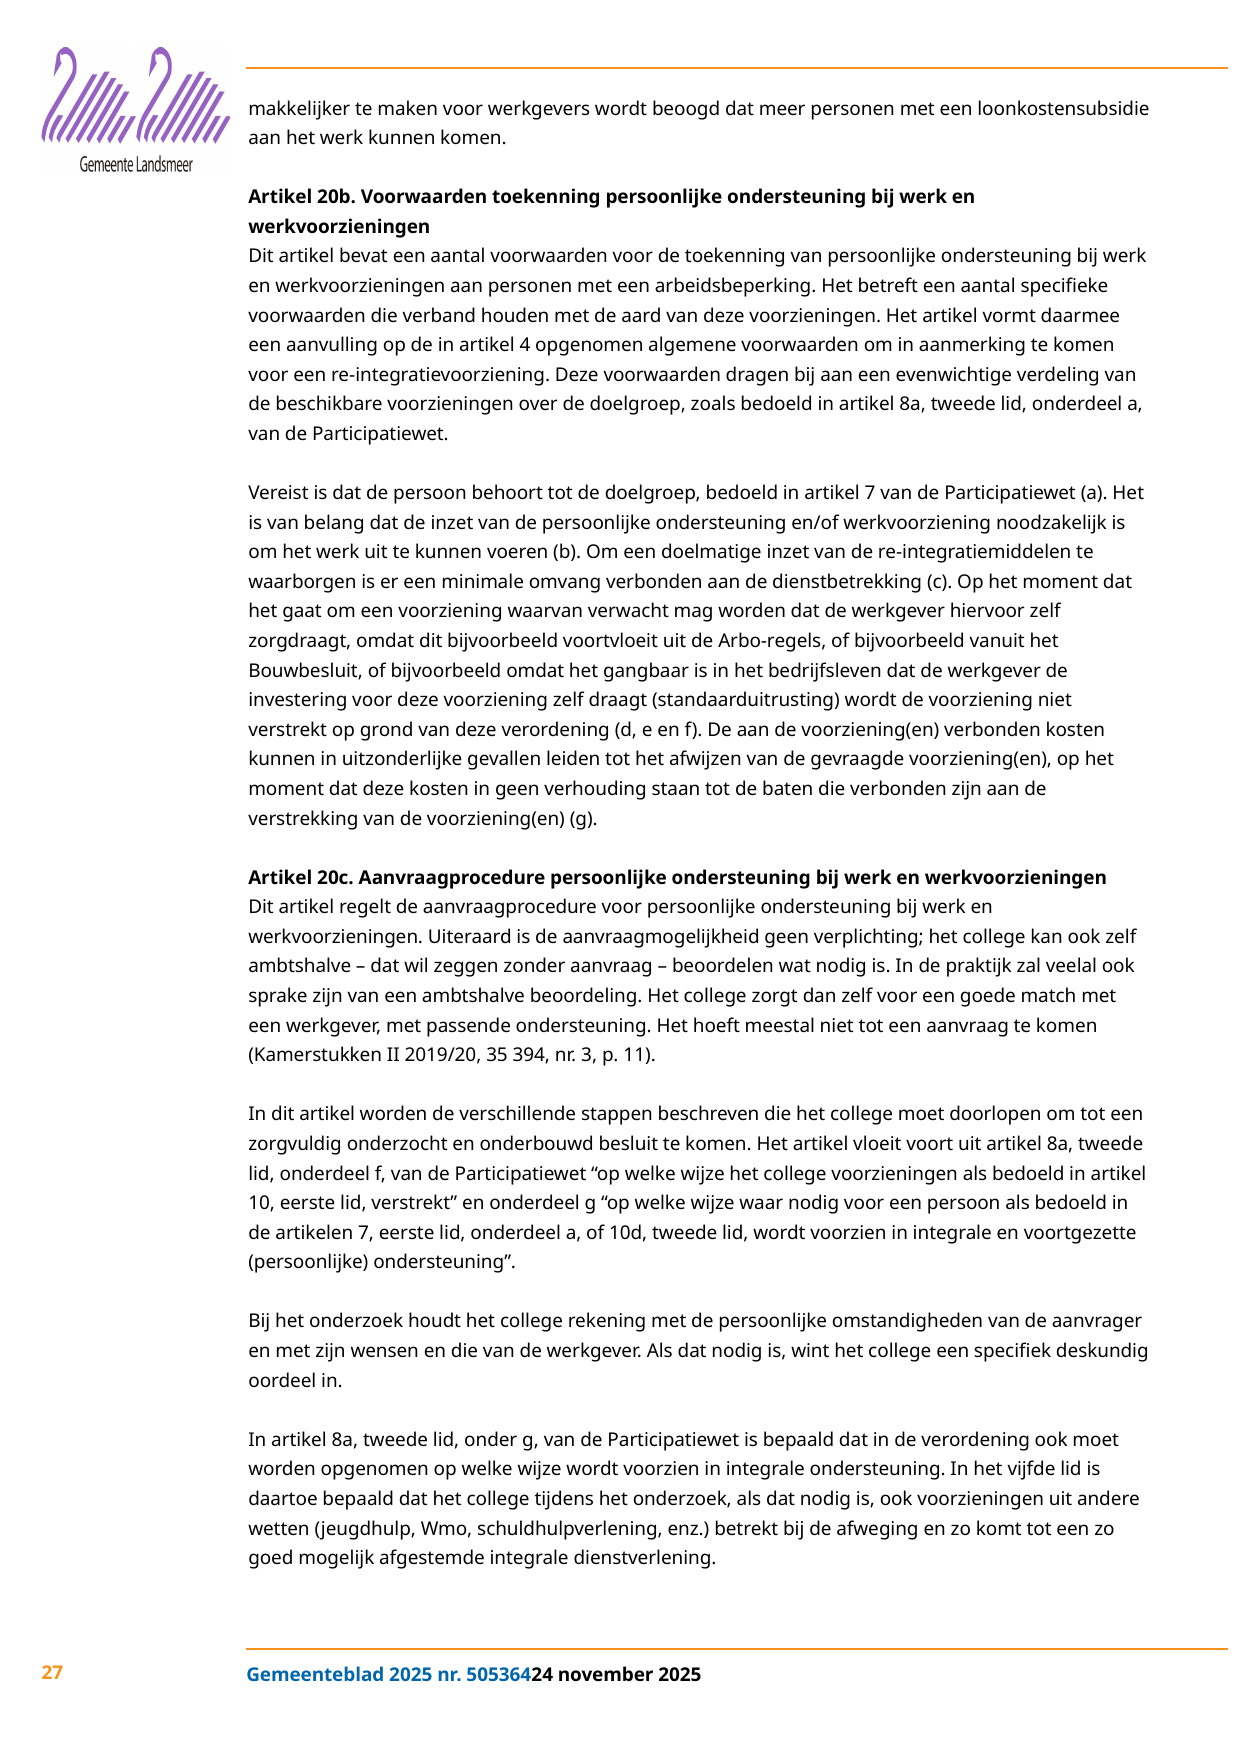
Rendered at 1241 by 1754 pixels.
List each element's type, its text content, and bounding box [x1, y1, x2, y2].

text Dit artikel bevat een aantal voorwaarden voor de toekenning van persoonlijke ondersteuning bij werk en werkvoorzieningen aan personen met een arbeidsbeperking. Het betreft een aantal specifieke voorwaarden die verband houden met de aard van deze voorzieningen. Het artikel vormt daarmee een aanvulling op de in artikel 4 opgenomen algemene voorwaarden om in aanmerking te komen voor een re-integratievoorziening. Deze voorwaarden dragen bij aan een evenwichtige verdeling van de beschikbare voorzieningen over de doelgroep, zoals bedoeld in artikel 8a, tweede lid, onderdeel a, van de Participatiewet. [248, 243, 1152, 446]
text Artikel 20c. Aanvraagprocedure persoonlijke ondersteuning bij werk en werkvoorzieningen [248, 864, 1152, 890]
text Vereist is dat de persoon behoort tot de doelgroep, bedoeld in artikel 7 van de Participatiewet (a). Het is van belang dat de inzet van de persoonlijke ondersteuning en/of werkvoorziening noodzakelijk is om het werk uit te kunnen voeren (b). Om een doelmatige inzet van de re-integratiemiddelen te waarborgen is er een minimale omvang verbonden aan de dienstbetrekking (c). Op het moment dat het gaat om een voorziening waarvan verwacht mag worden dat de werkgever hiervoor zelf zorgdraagt, omdat dit bijvoorbeeld voortvloeit uit de Arbo-regels, of bijvoorbeeld vanuit het Bouwbesluit, of bijvoorbeeld omdat het gangbaar is in het bedrijfsleven dat de werkgever de investering voor deze voorziening zelf draagt (standaarduitrusting) wordt de voorziening niet verstrekt op grond van deze verordening (d, e en f). De aan de voorziening(en) verbonden kosten kunnen in uitzonderlijke gevallen leiden tot het afwijzen van de gevraagde voorziening(en), op het moment dat deze kosten in geen verhouding staan tot de baten die verbonden zijn aan de verstrekking van de voorziening(en) (g). [248, 479, 1152, 831]
text In dit artikel worden de verschillende stappen beschreven die het college moet doorlopen om tot een zorgvuldig onderzocht en onderbouwd besluit te komen. Het artikel vloeit voort uit artikel 8a, tweede lid, onderdeel f, van de Participatiewet “op welke wijze het college voorzieningen als bedoeld in artikel 10, eerste lid, verstrekt” en onderdeel g “op welke wijze waar nodig voor een persoon als bedoeld in de artikelen 7, eerste lid, onderdeel a, of 10d, tweede lid, wordt voorzien in integrale en voortgezette (persoonlijke) ondersteuning”. [248, 1101, 1152, 1274]
text Bij het onderzoek houdt het college rekening met de persoonlijke omstandigheden van de aanvrager en met zijn wensen en die van de werkgever. Als dat nodig is, wint het college een specifiek deskundig oordeel in. [248, 1308, 1152, 1393]
text Artikel 20b. Voorwaarden toekenning persoonlijke ondersteuning bij werk en werkvoorzieningen [248, 183, 1152, 239]
text makkelijker te maken voor werkgevers wordt beoogd dat meer personen met een loonkostensubsidie aan het werk kunnen komen. [248, 95, 1152, 150]
text In artikel 8a, tweede lid, onder g, van de Participatiewet is bepaald dat in de verordening ook moet worden opgenomen op welke wijze wordt voorzien in integrale ondersteuning. In het vijfde lid is daartoe bepaald dat het college tijdens het onderzoek, als dat nodig is, ook voorzieningen uit andere wetten (jeugdhulp, Wmo, schuldhulpverlening, enz.) betrekt bij de afweging en zo komt tot een zo goed mogelijk afgestemde integrale dienstverlening. [248, 1426, 1152, 1570]
picture [41, 47, 231, 172]
text Dit artikel regelt de aanvraagprocedure voor persoonlijke ondersteuning bij werk en werkvoorzieningen. Uiteraard is de aanvraagmogelijkheid geen verplichting; het college kan ook zelf ambtshalve – dat wil zeggen zonder aanvraag – beoordelen wat nodig is. In de praktijk zal veelal ook sprake zijn van een ambtshalve beoordeling. Het college zorgt dan zelf voor een goede match met een werkgever, met passende ondersteuning. Het hoeft meestal niet tot een aanvraag te komen (Kamerstukken II 2019/20, 35 394, nr. 3, p. 11). [248, 893, 1152, 1067]
